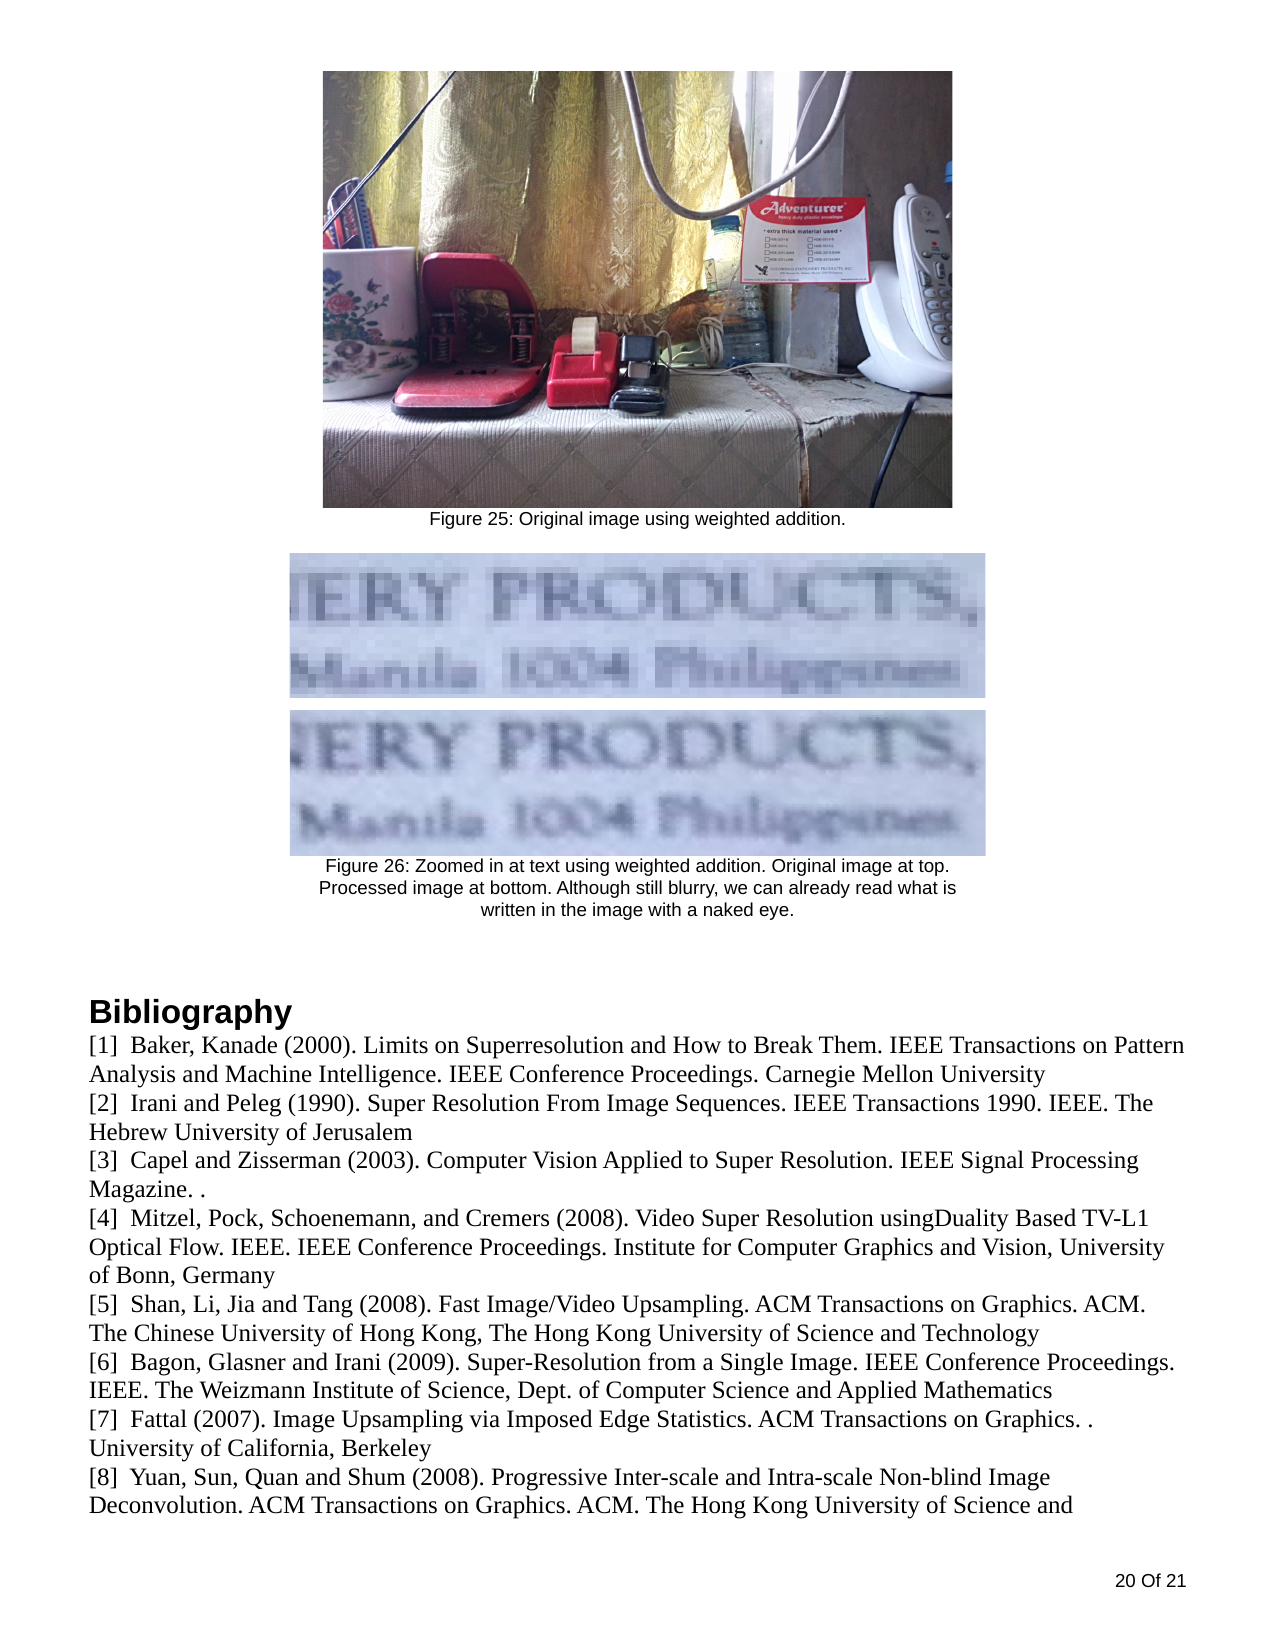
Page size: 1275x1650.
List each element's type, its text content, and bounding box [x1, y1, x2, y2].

text Figure 25: Original image using weighted addition. [323, 508, 952, 529]
text [3] Capel and Zisserman (2003). Computer Vision Applied to Super Resolution. IEEE Signal Processing Magazine. . [88, 1145, 1186, 1203]
text [2] Irani and Peleg (1990). Super Resolution From Image Sequences. IEEE Transactions 1990. IEEE. The Hebrew University of Jerusalem [88, 1088, 1186, 1145]
picture [289, 553, 986, 698]
text [5] Shan, Li, Jia and Tang (2008). Fast Image/Video Upsampling. ACM Transactions on Graphics. ACM. The Chinese University of Hong Kong, The Hong Kong University of Science and Technology [88, 1289, 1186, 1347]
text [8] Yuan, Sun, Quan and Shum (2008). Progressive Inter-scale and Intra-scale Non-blind Image Deconvolution. ACM Transactions on Graphics. ACM. The Hong Kong University of Science and [88, 1462, 1186, 1519]
subtitle Bibliography [88, 992, 1186, 1030]
picture [289, 710, 986, 856]
text [6] Bagon, Glasner and Irani (2009). Super-Resolution from a Single Image. IEEE Conference Proceedings. IEEE. The Weizmann Institute of Science, Dept. of Computer Science and Applied Mathematics [88, 1347, 1186, 1404]
picture [322, 71, 953, 508]
text [7] Fattal (2007). Image Upsampling via Imposed Edge Statistics. ACM Transactions on Graphics. . University of California, Berkeley [88, 1404, 1186, 1462]
text Figure 26: Zoomed in at text using weighted addition. Original image at top. Processed image at bottom. Although still blurry, we can already read what is written in the image with a naked eye. [289, 856, 986, 920]
text [1] Baker, Kanade (2000). Limits on Superresolution and How to Break Them. IEEE Transactions on Pattern Analysis and Machine Intelligence. IEEE Conference Proceedings. Carnegie Mellon University [88, 1030, 1186, 1088]
text [4] Mitzel, Pock, Schoenemann, and Cremers (2008). Video Super Resolution usingDuality Based TV-L1 Optical Flow. IEEE. IEEE Conference Proceedings. Institute for Computer Graphics and Vision, University of Bonn, Germany [88, 1203, 1186, 1289]
